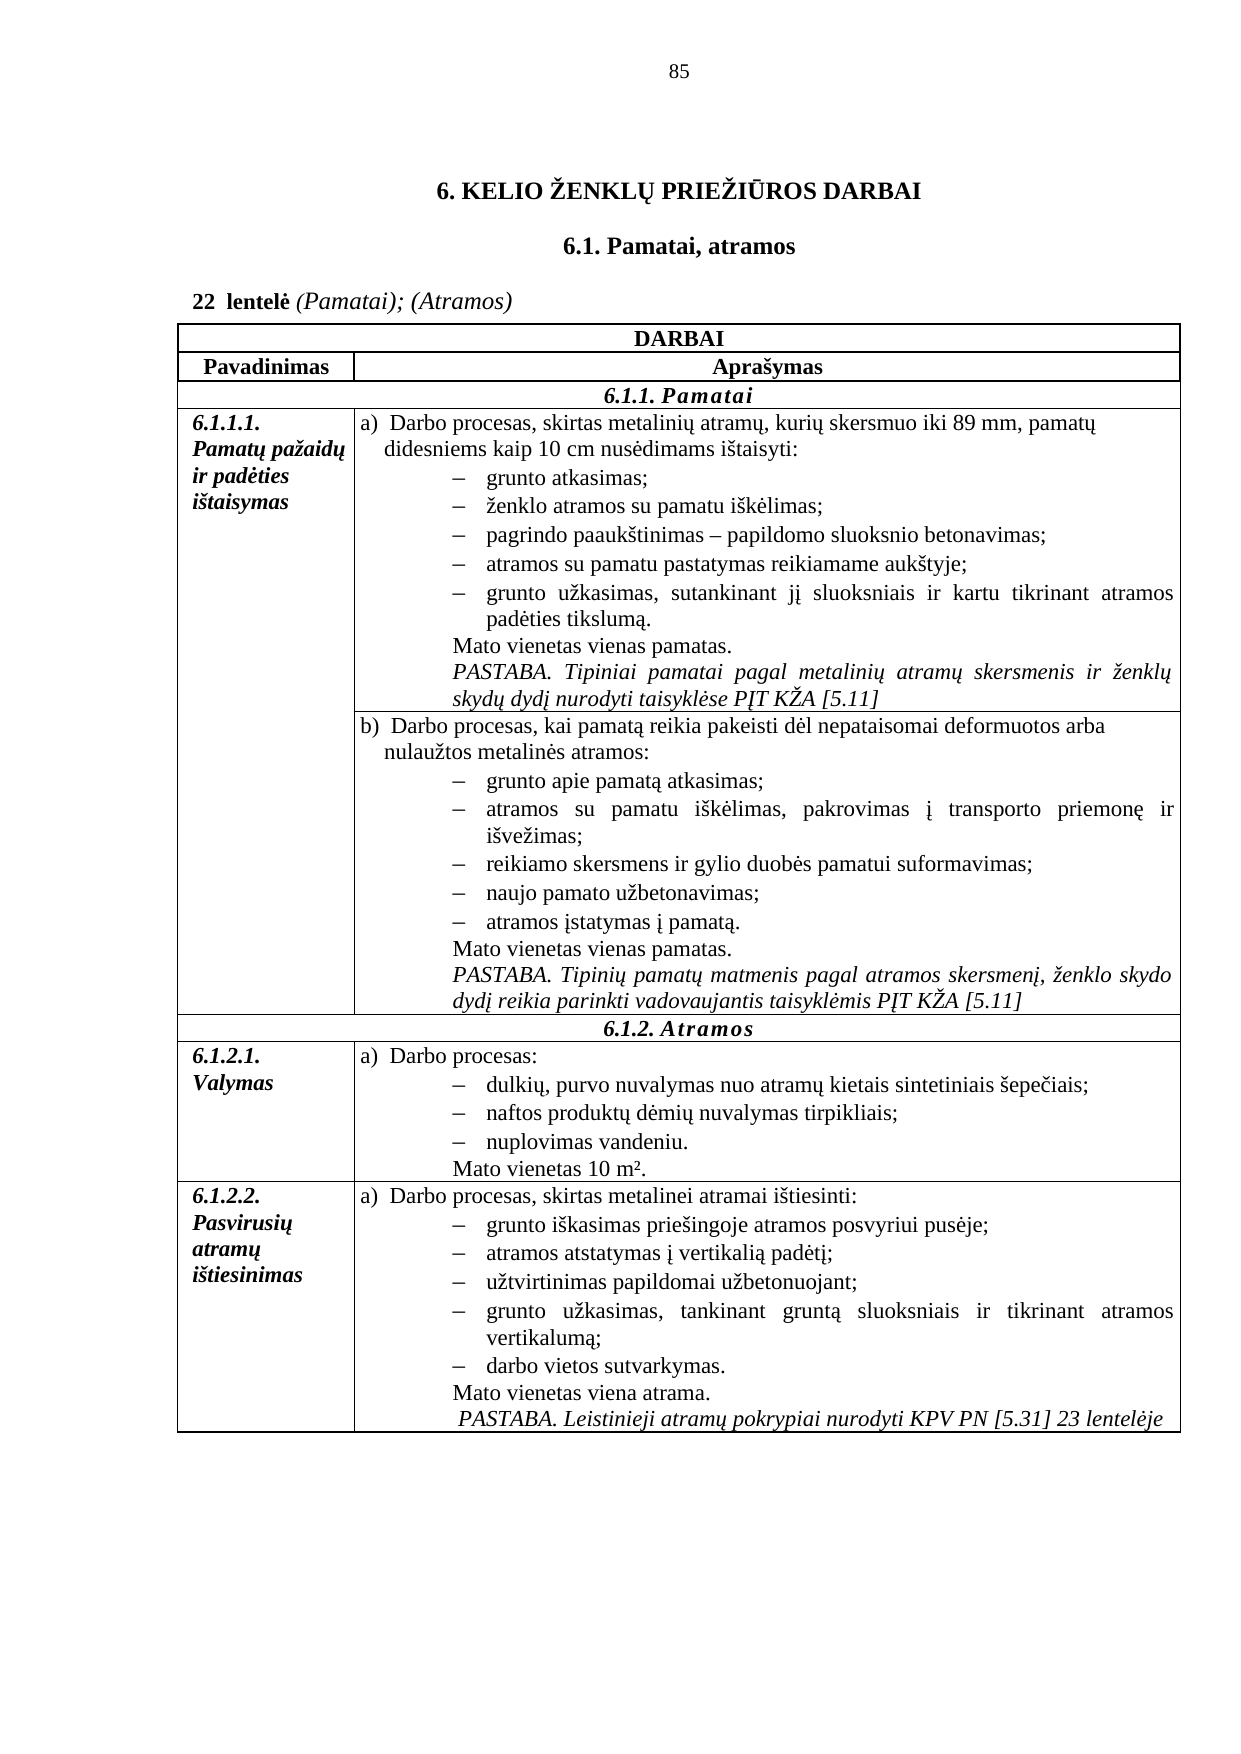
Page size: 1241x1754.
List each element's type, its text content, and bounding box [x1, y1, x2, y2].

table_cell Aprašymas [355, 353, 1179, 379]
text 22 lentelė (Pamatai); (Atramos) [192, 286, 1181, 315]
table_cell b) Darbo procesas, kai pamatą reikia pakeisti dėl nepataisomai deformuotos arba nulaužtos metalinės atramos: – grunto apie pamatą atkasimas; – atramos su pamatu iškėlimas, pakrovimas į transporto priemonę ir išvežimas; – reikiamo skersmens ir gylio duobės pamatui suformavimas; – naujo pamato užbetonavimas; – atramos įstatymas į pamatą. Mato vienetas vienas pamatas. PASTABA. Tipinių pamatų matmenis pagal atramos skersmenį, ženklo skydo dydį reikia parinkti vadovaujantis taisyklėmis PĮT KŽA [5.11] [355, 712, 1180, 1014]
table_cell 6.1.2.1. Valymas [178, 1042, 354, 1181]
table_cell 6.1.2. Atramos [178, 1015, 1180, 1041]
text 6. KELIO ŽENKLŲ PRIEŽIŪROS DARBAI [177, 176, 1181, 205]
table_cell 6.1.2.2. Pasvirusių atramų ištiesinimas [178, 1182, 354, 1431]
table_cell a) Darbo procesas, skirtas metalinių atramų, kurių skersmuo iki 89 mm, pamatų didesniems kaip 10 cm nusėdimams ištaisyti: – grunto atkasimas; – ženklo atramos su pamatu iškėlimas; – pagrindo paaukštinimas – papildomo sluoksnio betonavimas; – atramos su pamatu pastatymas reikiamame aukštyje; – grunto užkasimas, sutankinant jį sluoksniais ir kartu tikrinant atramos padėties tikslumą. Mato vienetas vienas pamatas. PASTABA. Tipiniai pamatai pagal metalinių atramų skersmenis ir ženklų skydų dydį nurodyti taisyklėse PĮT KŽA [5.11] [355, 409, 1180, 711]
table_cell Pavadinimas [179, 353, 353, 379]
table_cell a) Darbo procesas, skirtas metalinei atramai ištiesinti: – grunto iškasimas priešingoje atramos posvyriui pusėje; – atramos atstatymas į vertikalią padėtį; – užtvirtinimas papildomai užbetonuojant; – grunto užkasimas, tankinant gruntą sluoksniais ir tikrinant atramos vertikalumą; – darbo vietos sutvarkymas. Mato vienetas viena atrama. PASTABA. Leistinieji atramų pokrypiai nurodyti KPV PN [5.31] 23 lentelėje [355, 1182, 1180, 1431]
table_cell 6.1.1. Pamatai [178, 382, 1180, 408]
table_cell 6.1.1.1. Pamatų pažaidų ir padėties ištaisymas [178, 409, 354, 1014]
text 6.1. Pamatai, atramos [177, 231, 1181, 260]
table_header DARBAI [179, 325, 1179, 351]
table_cell a) Darbo procesas: – dulkių, purvo nuvalymas nuo atramų kietais sintetiniais šepečiais; – naftos produktų dėmių nuvalymas tirpikliais; – nuplovimas vandeniu. Mato vienetas 10 m². [355, 1042, 1180, 1181]
